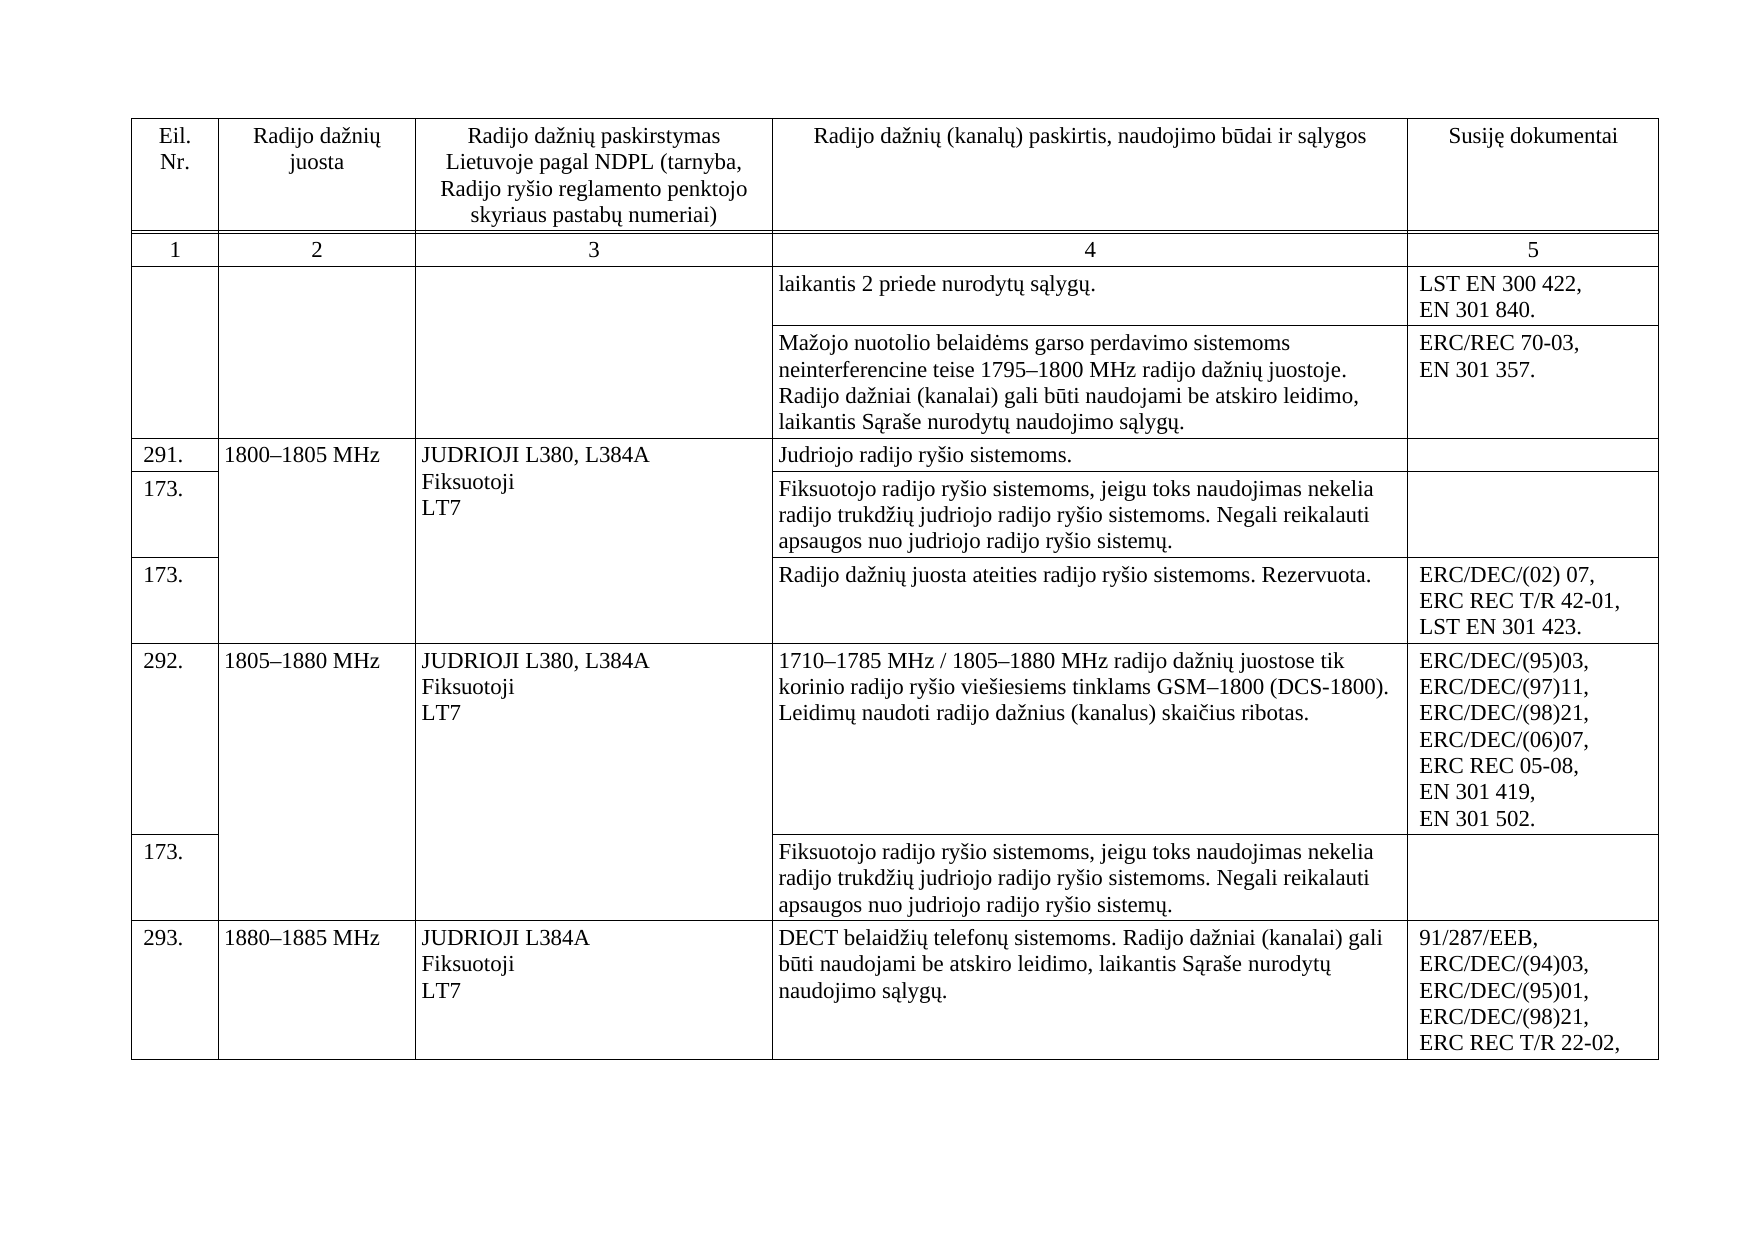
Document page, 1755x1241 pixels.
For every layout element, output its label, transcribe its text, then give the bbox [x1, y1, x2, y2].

table_cell 1710–1785 MHz / 1805–1880 MHz radijo dažnių juostose tik korinio radijo ryšio viešiesiems tinklams GSM–1800 (DCS-1800). Leidimų naudoti radijo dažnius (kanalus) skaičius ribotas. [773, 644, 1407, 834]
table_cell 4 [773, 234, 1407, 266]
table_cell [1408, 835, 1658, 920]
table_cell ERC/REC 70-03, EN 301 357. [1408, 326, 1658, 438]
table_cell JUDRIOJI L380, L384A Fiksuotoji LT7 [416, 439, 772, 643]
table_cell 91/287/EEB, ERC/DEC/(94)03, ERC/DEC/(95)01, ERC/DEC/(98)21, ERC REC T/R 22-02, [1408, 921, 1658, 1059]
table_cell [1408, 472, 1658, 557]
table_cell Radijo dažnių juosta ateities radijo ryšio sistemoms. Rezervuota. [773, 558, 1407, 643]
table_header Radijo dažnių (kanalų) paskirtis, naudojimo būdai ir sąlygos [773, 119, 1407, 230]
table_cell 173. [132, 835, 218, 920]
table_cell 173. [132, 472, 218, 557]
table_cell [416, 267, 772, 438]
table_cell 1805–1880 MHz [219, 644, 415, 920]
table_cell ERC/DEC/(95)03, ERC/DEC/(97)11, ERC/DEC/(98)21, ERC/DEC/(06)07, ERC REC 05-08, EN 301 419, EN 301 502. [1408, 644, 1658, 834]
table_cell 1880–1885 MHz [219, 921, 415, 1059]
table_cell [132, 267, 218, 438]
table_cell 2 [219, 234, 415, 266]
table_cell laikantis 2 priede nurodytų sąlygų. [773, 267, 1407, 325]
table_header Eil. Nr. [132, 119, 218, 230]
table_header Radijo dažnių paskirstymas Lietuvoje pagal NDPL (tarnyba, Radijo ryšio reglamento penktojo skyriaus pastabų numeriai) [416, 119, 772, 230]
table_cell 173. [132, 558, 218, 643]
table_cell Mažojo nuotolio belaidėms garso perdavimo sistemoms neinterferencine teise 1795–1800 MHz radijo dažnių juostoje. Radijo dažniai (kanalai) gali būti naudojami be atskiro leidimo, laikantis Sąraše nurodytų naudojimo sąlygų. [773, 326, 1407, 438]
table_cell JUDRIOJI L384A Fiksuotoji LT7 [416, 921, 772, 1059]
table_cell 291. [132, 439, 218, 471]
table_cell DECT belaidžių telefonų sistemoms. Radijo dažniai (kanalai) gali būti naudojami be atskiro leidimo, laikantis Sąraše nurodytų naudojimo sąlygų. [773, 921, 1407, 1059]
table_cell ERC/DEC/(02) 07, ERC REC T/R 42-01, LST EN 301 423. [1408, 558, 1658, 643]
table_cell [219, 267, 415, 438]
table_cell [1408, 439, 1658, 471]
table_header Radijo dažnių juosta [219, 119, 415, 230]
table_cell LST EN 300 422, EN 301 840. [1408, 267, 1658, 325]
table_cell Fiksuotojo radijo ryšio sistemoms, jeigu toks naudojimas nekelia radijo trukdžių judriojo radijo ryšio sistemoms. Negali reikalauti apsaugos nuo judriojo radijo ryšio sistemų. [773, 472, 1407, 557]
table_cell 3 [416, 234, 772, 266]
table_cell Judriojo radijo ryšio sistemoms. [773, 439, 1407, 471]
table_cell JUDRIOJI L380, L384A Fiksuotoji LT7 [416, 644, 772, 920]
table_cell 5 [1408, 234, 1658, 266]
table_cell Fiksuotojo radijo ryšio sistemoms, jeigu toks naudojimas nekelia radijo trukdžių judriojo radijo ryšio sistemoms. Negali reikalauti apsaugos nuo judriojo radijo ryšio sistemų. [773, 835, 1407, 920]
table_header Susiję dokumentai [1408, 119, 1658, 230]
table_cell 293. [132, 921, 218, 1059]
table_cell 292. [132, 644, 218, 834]
table_cell 1800–1805 MHz [219, 439, 415, 643]
table_cell 1 [132, 234, 218, 266]
